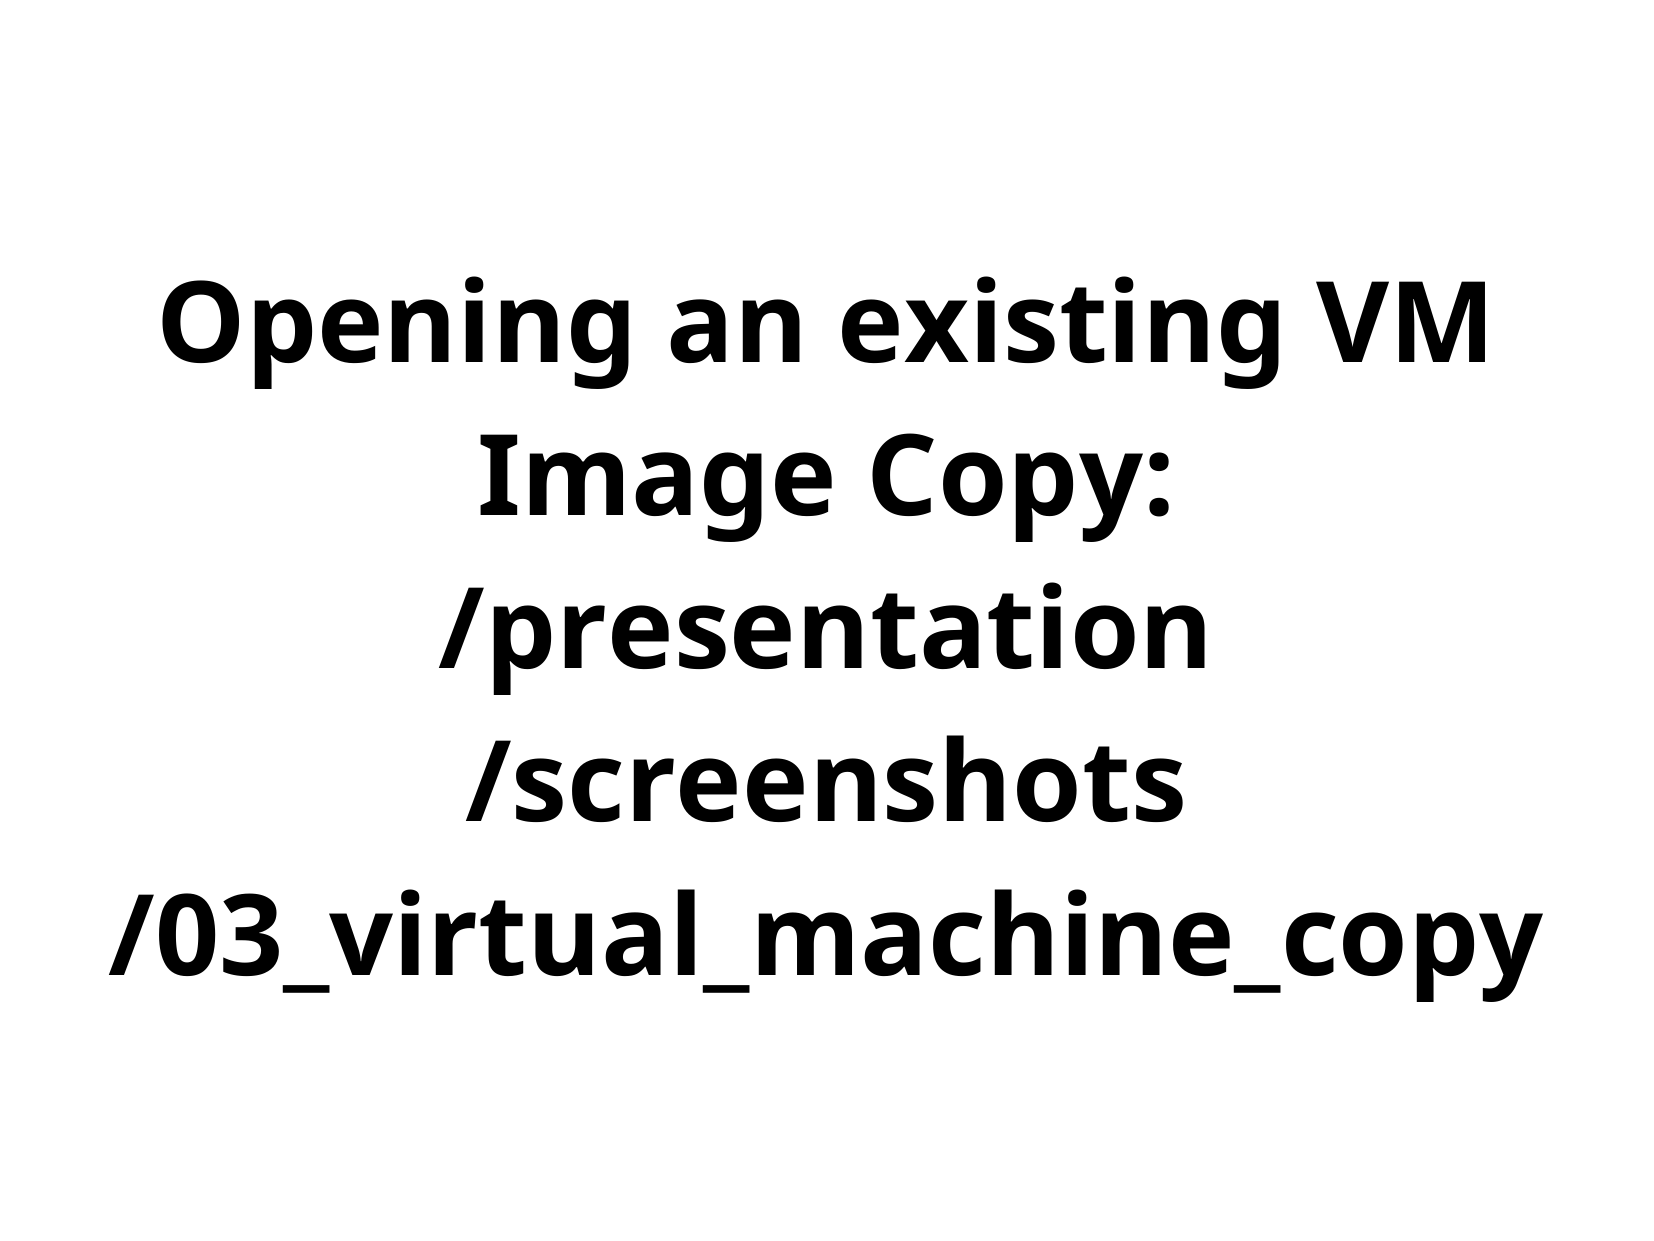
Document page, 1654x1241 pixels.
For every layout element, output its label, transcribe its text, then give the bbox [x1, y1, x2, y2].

title Opening an existing VM Image Copy: /presentation /screenshots /03_virtual_machine_copy [82, 49, 1571, 1201]
